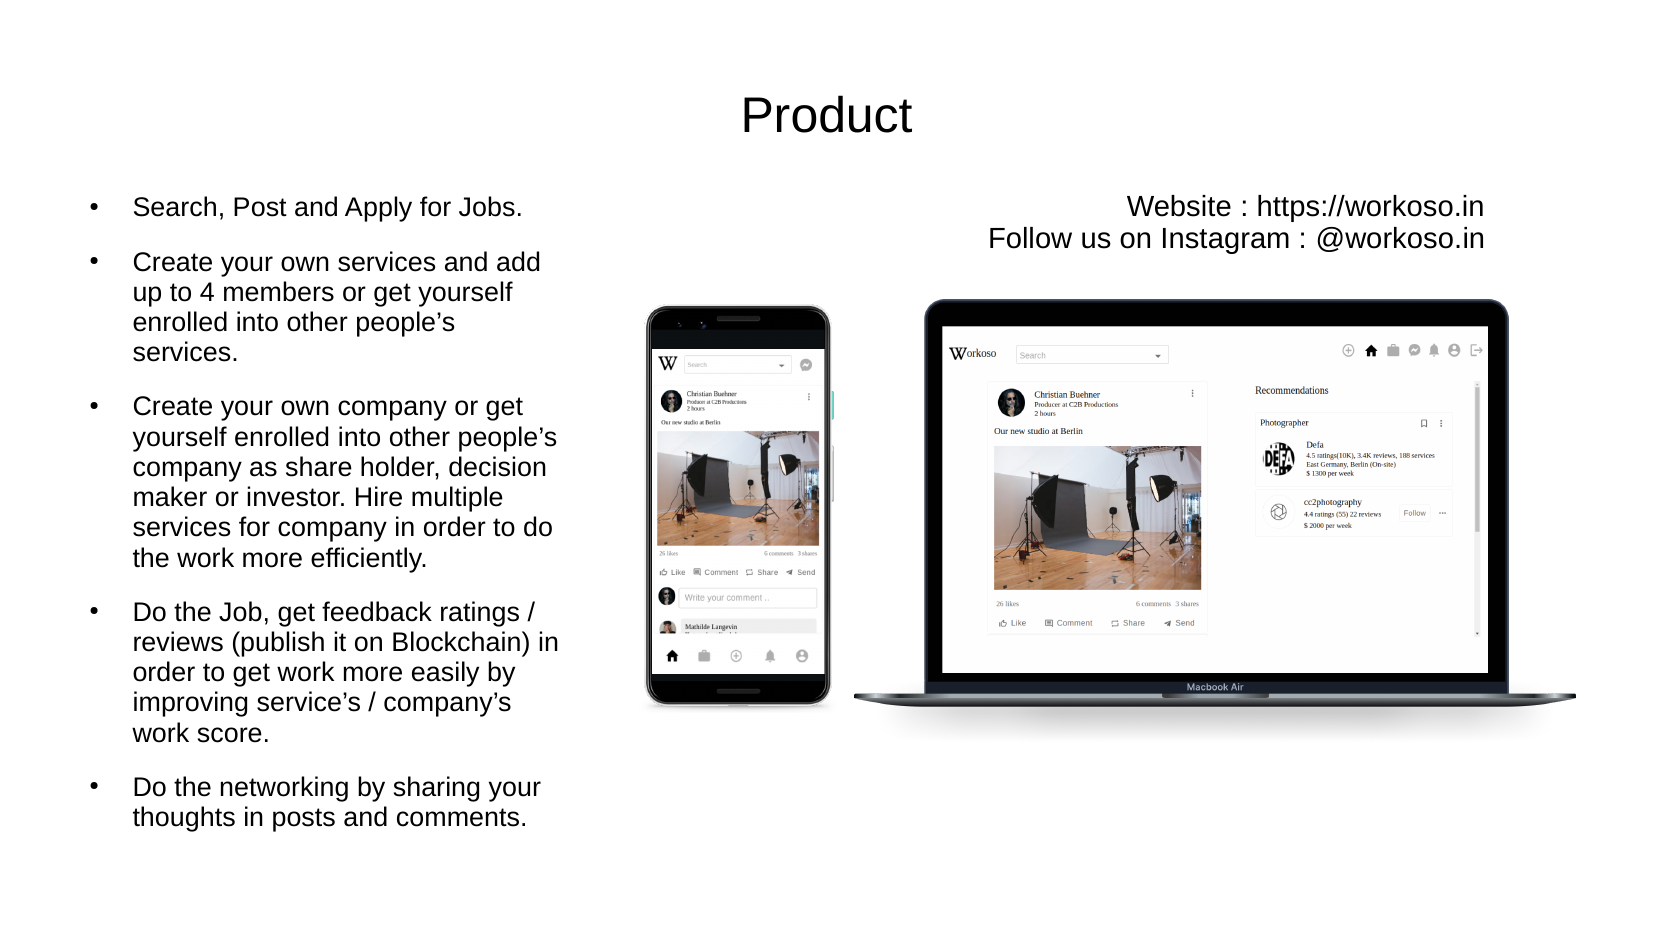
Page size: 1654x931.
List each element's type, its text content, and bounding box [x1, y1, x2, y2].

list Search, Post and Apply for Jobs. Create your own services and add up to 4 members or get yourself enrolled into other people’s services. Create your own company or get yourself enrolled into other people’s company as share holder, decision maker or investor. Hire multiple services for company in order to do the work more efficiently. Do the Job, get feedback ratings / reviews (publish it on Blockchain) in order to get work more easily by improving service’s / company’s work score. Do the networking by sharing your thoughts in posts and comments. [75, 192, 563, 863]
picture [637, 299, 839, 713]
text_box Website : https://workoso.in Follow us on Instagram : @workoso.in [900, 182, 1501, 296]
picture [854, 299, 1576, 746]
title Product [82, 37, 1571, 193]
